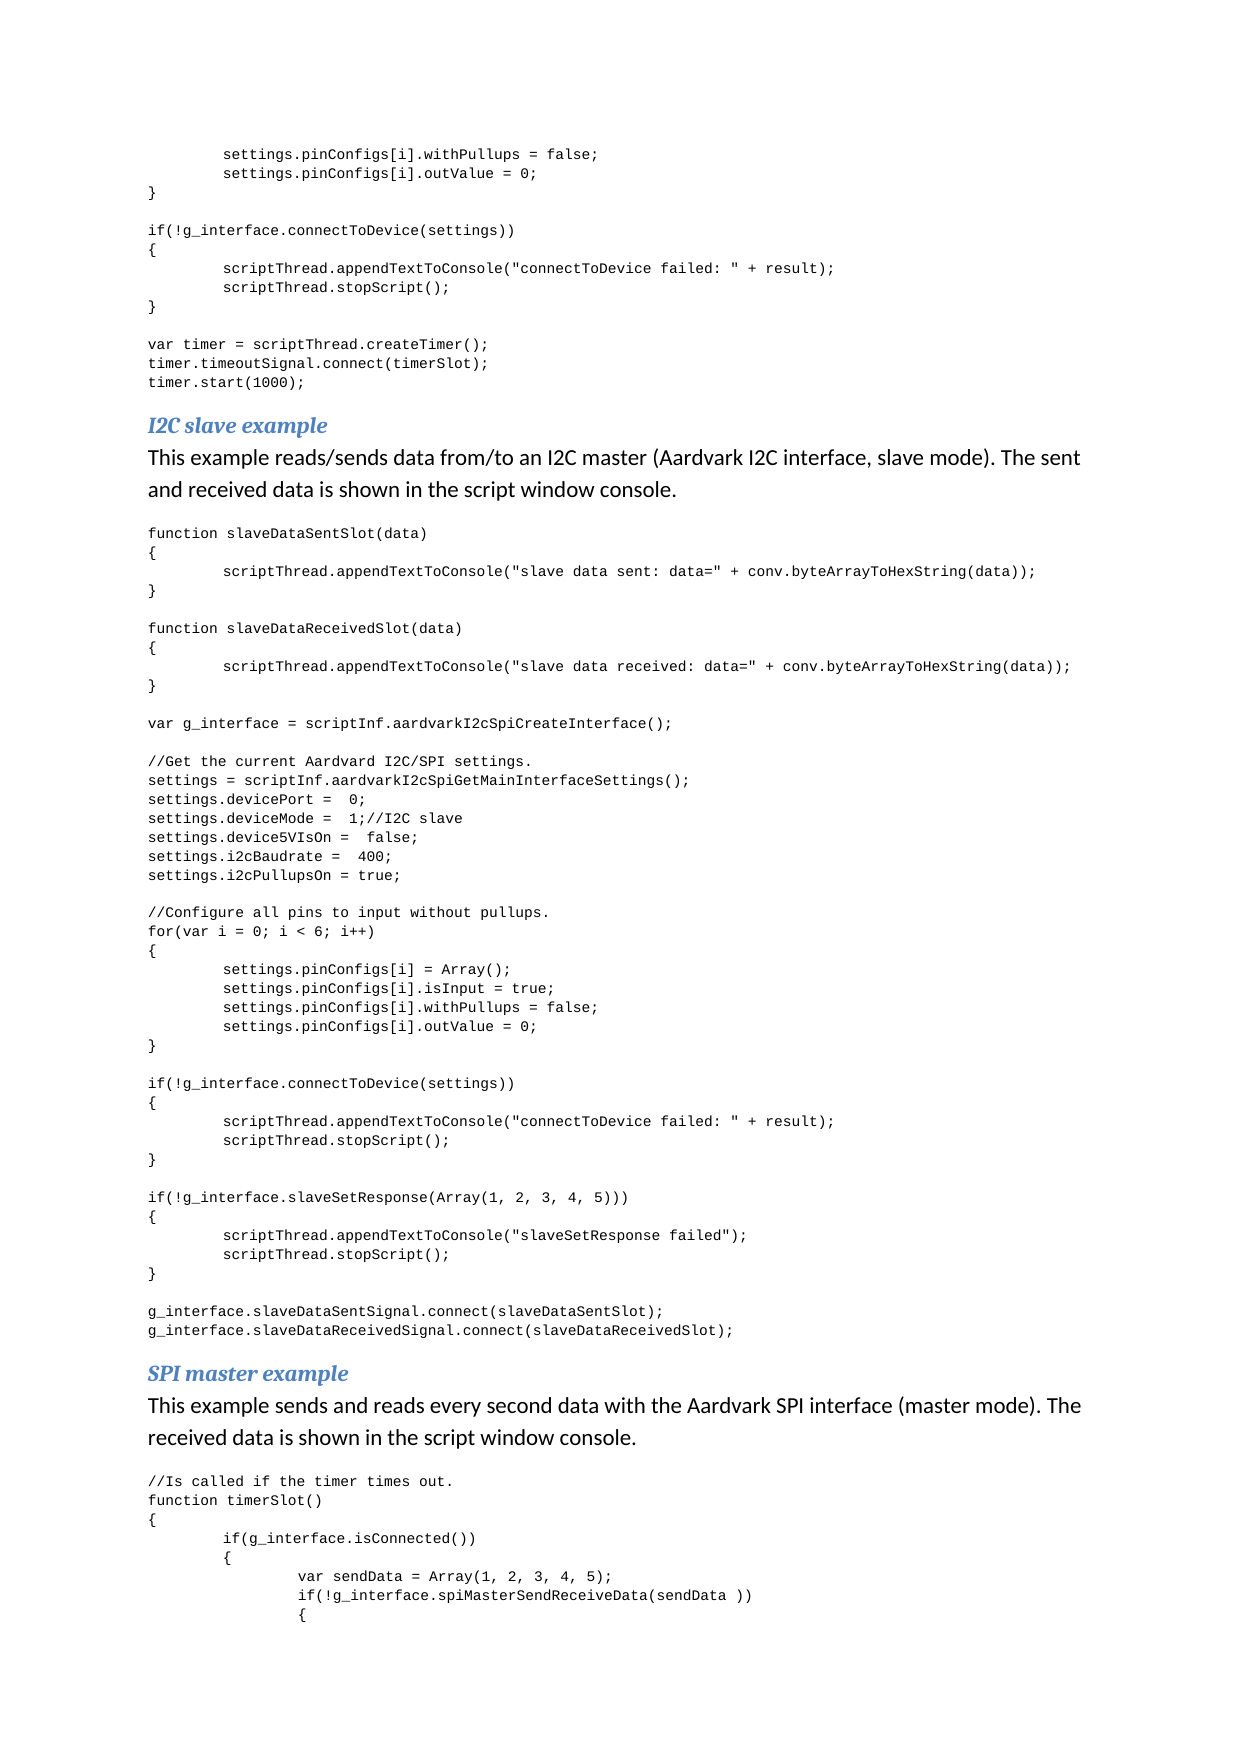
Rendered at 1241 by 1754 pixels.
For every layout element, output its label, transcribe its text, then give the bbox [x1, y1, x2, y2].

text settings.pinConfigs[i].withPullups = false; [148, 148, 1093, 164]
text settings.pinConfigs[i].isInput = true; [148, 982, 1093, 998]
text scriptThread.appendTextToConsole("connectToDevice failed: " + result); [148, 1114, 1093, 1131]
text settings.device5VIsOn = false; [148, 830, 1093, 846]
text scriptThread.stopScript(); [148, 280, 1093, 297]
text settings = scriptInf.aardvarkI2cSpiGetMainInterfaceSettings(); [148, 773, 1093, 789]
text function slaveDataSentSlot(data) [148, 527, 1093, 543]
text { [148, 1209, 1093, 1226]
text scriptThread.appendTextToConsole("slave data received: data=" + conv.byteArrayToHexString(data)); [148, 659, 1093, 676]
text var sendData = Array(1, 2, 3, 4, 5); [148, 1569, 1093, 1586]
text { [148, 1095, 1093, 1112]
text settings.i2cPullupsOn = true; [148, 868, 1093, 884]
text settings.devicePort = 0; [148, 792, 1093, 808]
text //Configure all pins to input without pullups. [148, 906, 1093, 922]
text } [148, 1266, 1093, 1282]
text for(var i = 0; i < 6; i++) [148, 925, 1093, 941]
text function timerSlot() [148, 1493, 1093, 1510]
text } [148, 186, 1093, 202]
text function slaveDataReceivedSlot(data) [148, 621, 1093, 638]
text { [148, 546, 1093, 562]
text g_interface.slaveDataReceivedSignal.connect(slaveDataReceivedSlot); [148, 1323, 1093, 1339]
subtitle I2C slave example [148, 413, 1093, 439]
text var g_interface = scriptInf.aardvarkI2cSpiCreateInterface(); [148, 716, 1093, 733]
text var timer = scriptThread.createTimer(); [148, 337, 1093, 354]
text scriptThread.stopScript(); [148, 1247, 1093, 1263]
text { [148, 640, 1093, 657]
text settings.pinConfigs[i].withPullups = false; [148, 1001, 1093, 1017]
text { [148, 242, 1093, 259]
text g_interface.slaveDataSentSignal.connect(slaveDataSentSlot); [148, 1304, 1093, 1320]
text //Get the current Aardvard I2C/SPI settings. [148, 754, 1093, 771]
text settings.pinConfigs[i].outValue = 0; [148, 1019, 1093, 1036]
text settings.pinConfigs[i] = Array(); [148, 963, 1093, 979]
text if(g_interface.isConnected()) [148, 1531, 1093, 1548]
text //Is called if the timer times out. [148, 1474, 1093, 1491]
text settings.pinConfigs[i].outValue = 0; [148, 167, 1093, 183]
text } [148, 1038, 1093, 1055]
subtitle SPI master example [148, 1361, 1093, 1387]
text } [148, 1152, 1093, 1169]
text { [148, 944, 1093, 960]
text { [148, 1550, 1093, 1567]
text scriptThread.appendTextToConsole("slave data sent: data=" + conv.byteArrayToHexString(data)); [148, 564, 1093, 581]
text settings.i2cBaudrate = 400; [148, 849, 1093, 865]
text if(!g_interface.spiMasterSendReceiveData(sendData )) [148, 1588, 1093, 1604]
text scriptThread.appendTextToConsole("slaveSetResponse failed"); [148, 1228, 1093, 1244]
text { [148, 1512, 1093, 1529]
text if(!g_interface.slaveSetResponse(Array(1, 2, 3, 4, 5))) [148, 1190, 1093, 1207]
text } [148, 678, 1093, 695]
text if(!g_interface.connectToDevice(settings)) [148, 223, 1093, 240]
text if(!g_interface.connectToDevice(settings)) [148, 1076, 1093, 1093]
text scriptThread.appendTextToConsole("connectToDevice failed: " + result); [148, 261, 1093, 278]
text settings.deviceMode = 1;//I2C slave [148, 811, 1093, 827]
text { [148, 1607, 1093, 1623]
text } [148, 583, 1093, 600]
text timer.start(1000); [148, 375, 1093, 392]
text This example reads/sends data from/to an I2C master (Aardvark I2C interface, slave mode). The sent and received data is shown in the script window console. [148, 443, 1093, 503]
text This example sends and reads every second data with the Aardvark SPI interface (master mode). The received data is shown in the script window console. [148, 1391, 1093, 1451]
text } [148, 299, 1093, 316]
text scriptThread.stopScript(); [148, 1133, 1093, 1150]
text timer.timeoutSignal.connect(timerSlot); [148, 356, 1093, 373]
